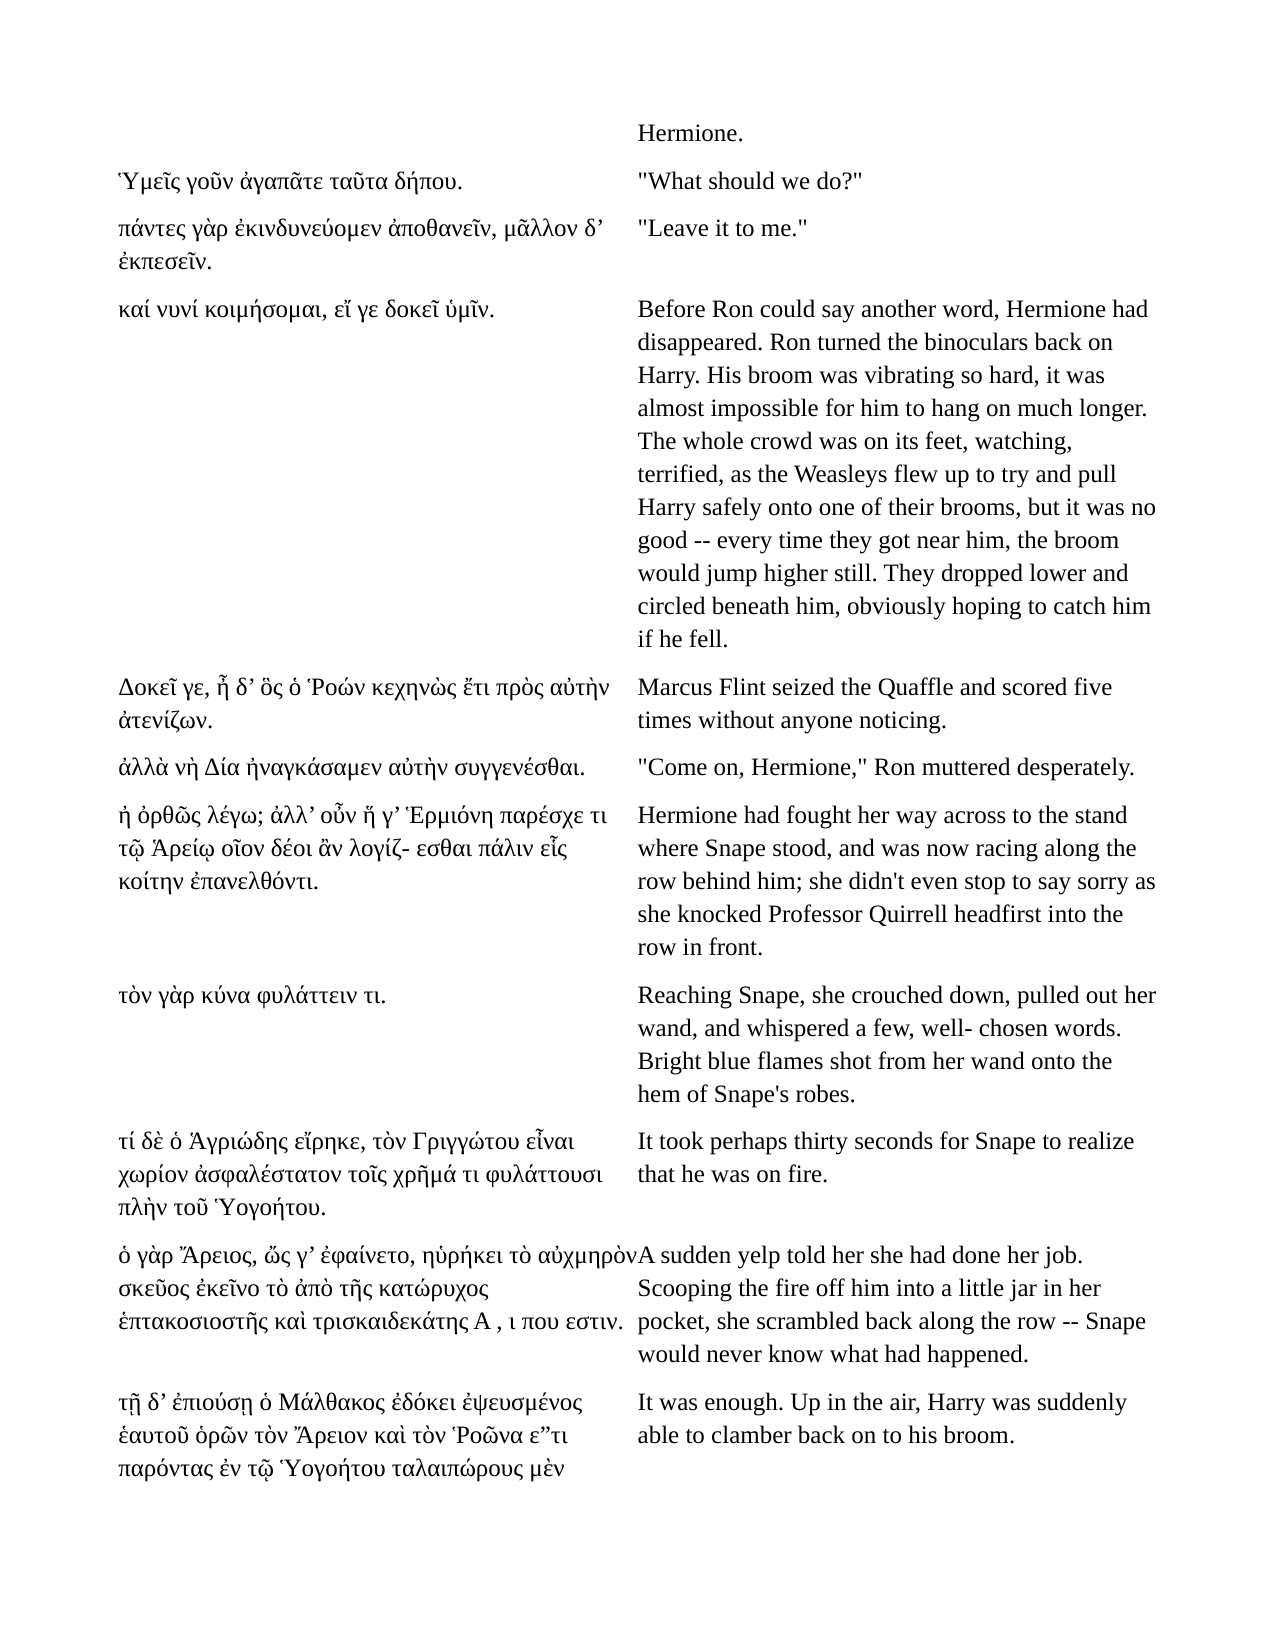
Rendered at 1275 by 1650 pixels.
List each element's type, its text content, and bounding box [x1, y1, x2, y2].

table_cell ἠ ὀρθῶς λέγω; ἀλλ’ οὖν ἥ γ’ Ἑρμιόνη παρέσχε τι τῷ Ἁρείῳ οῖον δέοι ἂν λογίζ- εσθαι πάλιν εἷς κοίτην ἐπανελθόντι. [118, 800, 637, 980]
table_cell Before Ron could say another word, Hermione had disappeared. Ron turned the binoculars back on Harry. His broom was vibrating so hard, it was almost impossible for him to hang on much longer. The whole crowd was on its feet, watching, terrified, as the Weasleys flew up to try and pull Harry safely onto one of their brooms, but it was no good -- every time they got near him, the broom would jump higher still. They dropped lower and circled beneath him, obviously hoping to catch him if he fell. [638, 294, 1157, 672]
table_cell "Leave it to me." [638, 213, 1157, 294]
table_cell πάντες γὰρ ἐκινδυνεύομεν ἀποθανεῖν, μᾶλλον δ’ ἐκπεσεῖν. [118, 213, 637, 294]
table_cell ὁ γὰρ Ἄρειος, ὤς γ’ ἐφαίνετο, ηὑρήκει τὸ αὐχμηρὸν σκεῦος ἐκεῖνο τὸ ἀπὸ τῆς κατώρυχος ἑπτακοσιοστῆς καὶ τρισκαιδεκάτης Α , ι που εστιν. [118, 1240, 637, 1387]
table_cell Hermione. [638, 118, 1157, 166]
table_cell ἀλλὰ νὴ Δία ἠναγκάσαμεν αὐτὴν συγγενέσθαι. [118, 753, 637, 800]
table_cell καί νυνί κοιμήσομαι, εἴ γε δοκεῖ ὑμῖν. [118, 294, 637, 672]
table_cell [118, 118, 637, 166]
table_cell It took perhaps thirty seconds for Snape to realize that he was on fire. [638, 1126, 1157, 1240]
table_cell It was enough. Up in the air, Harry was suddenly able to clamber back on to his broom. [638, 1387, 1157, 1481]
table_cell Hermione had fought her way across to the stand where Snape stood, and was now racing along the row behind him; she didn't even stop to say sorry as she knocked Professor Quirrell headfirst into the row in front. [638, 800, 1157, 980]
table_cell Marcus Flint seized the Quaffle and scored five times without anyone noticing. [638, 672, 1157, 752]
table_cell Ὑμεῖς γοῦν ἀγαπᾶτε ταῦτα δήπου. [118, 166, 637, 213]
table_cell "Come on, Hermione," Ron muttered desperately. [638, 753, 1157, 800]
table_cell "What should we do?" [638, 166, 1157, 213]
table_cell τὸν γὰρ κύνα φυλάττειν τι. [118, 980, 637, 1126]
table_cell A sudden yelp told her she had done her job. Scooping the fire off him into a little jar in her pocket, she scrambled back along the row -- Snape would never know what had happened. [638, 1240, 1157, 1387]
table_cell Δοκεῖ γε, ἦ δ’ ὃς ὁ Ῥοών κεχηνὼς ἔτι πρὸς αὐτὴν ἀτενίζων. [118, 672, 637, 752]
table_cell Reaching Snape, she crouched down, pulled out her wand, and whispered a few, well- chosen words. Bright blue flames shot from her wand onto the hem of Snape's robes. [638, 980, 1157, 1126]
table_cell τῇ δ’ ἐπιούσῃ ὁ Μάλθακος ἐδόκει ἐψευσμένος ἑαυτοῦ ὁρῶν τὸν Ἄρειον καὶ τὸν Ῥοῶνα ε”τι παρόντας ἐν τῷ Ὑογοήτου ταλαιπώρους μὲν [118, 1387, 637, 1481]
table_cell τί δὲ ὁ Ἁγριώδης εἴρηκε, τὸν Γριγγώτου εἶναι χωρίον ἀσφαλέστατον τοῖς χρῆμά τι φυλάττουσι πλὴν τοῦ Ὑογοήτου. [118, 1126, 637, 1240]
